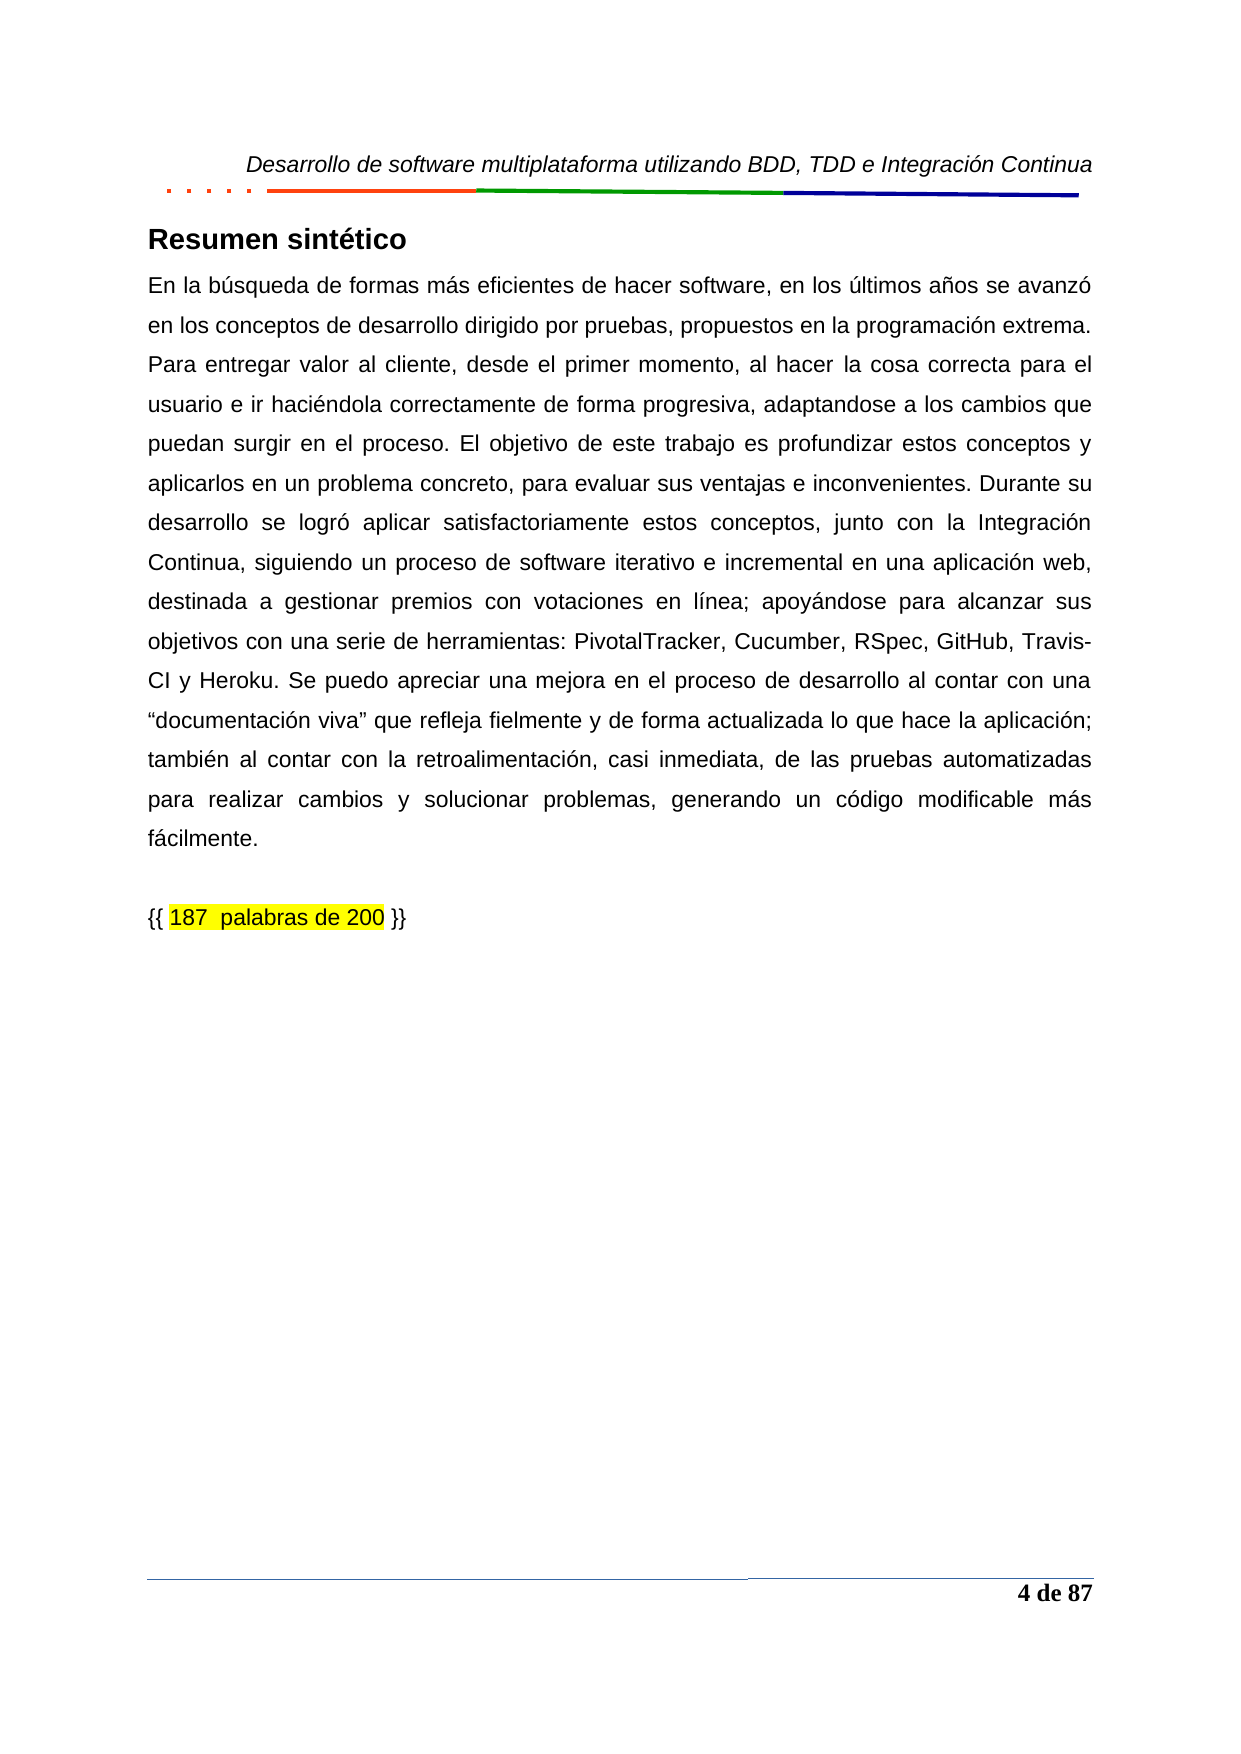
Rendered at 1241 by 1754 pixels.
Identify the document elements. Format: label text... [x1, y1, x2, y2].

text Resumen sintético [148, 222, 1093, 256]
text Para entregar valor al cliente, desde el primer momento, al hacer la cosa correcta para el usuario e ir haciéndola correctamente de forma progresiva, adaptandose a los cambios que puedan surgir en el proceso. El objetivo de este trabajo es profundizar estos conceptos y aplicarlos en un problema concreto, para evaluar sus ventajas e inconvenientes. Durante su desarrollo se logró aplicar satisfactoriamente estos conceptos, junto con la Integración Continua, siguiendo un proceso de software iterativo e incremental en una aplicación web, destinada a gestionar premios con votaciones en línea; apoyándose para alcanzar sus objetivos con una serie de herramientas: PivotalTracker, Cucumber, RSpec, GitHub, Travis-CI y Heroku. Se puedo apreciar una mejora en el proceso de desarrollo al contar con una “documentación viva” que refleja fielmente y de forma actualizada lo que hace la aplicación; también al contar con la retroalimentación, casi inmediata, de las pruebas automatizadas para realizar cambios y solucionar problemas, generando un código modificable más fácilmente. [148, 351, 1093, 851]
text En la búsqueda de formas más eficientes de hacer software, en los últimos años se avanzó en los conceptos de desarrollo dirigido por pruebas, propuestos en la programación extrema. [148, 272, 1093, 338]
text {{ 187 palabras de 200 }} [148, 904, 1093, 930]
